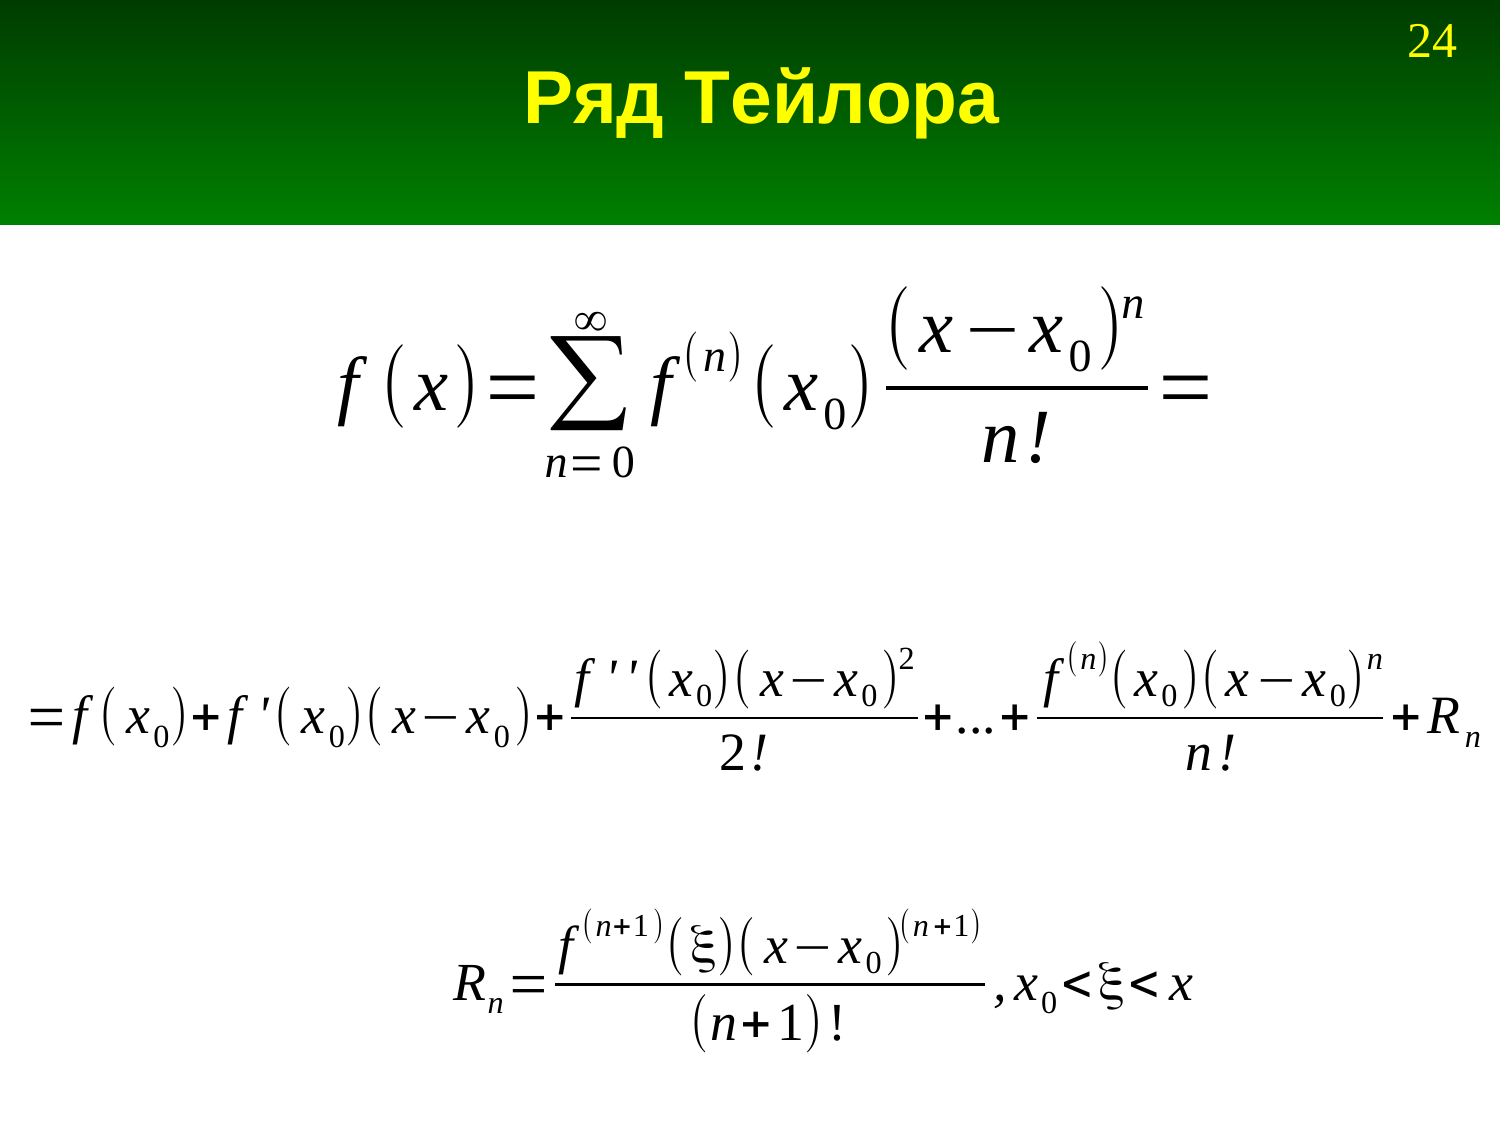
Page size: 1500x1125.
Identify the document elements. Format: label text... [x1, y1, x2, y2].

chart [318, 275, 1235, 488]
chart [437, 906, 1207, 1055]
title Ряд Тейлора [123, 0, 1399, 188]
chart [11, 638, 1494, 784]
